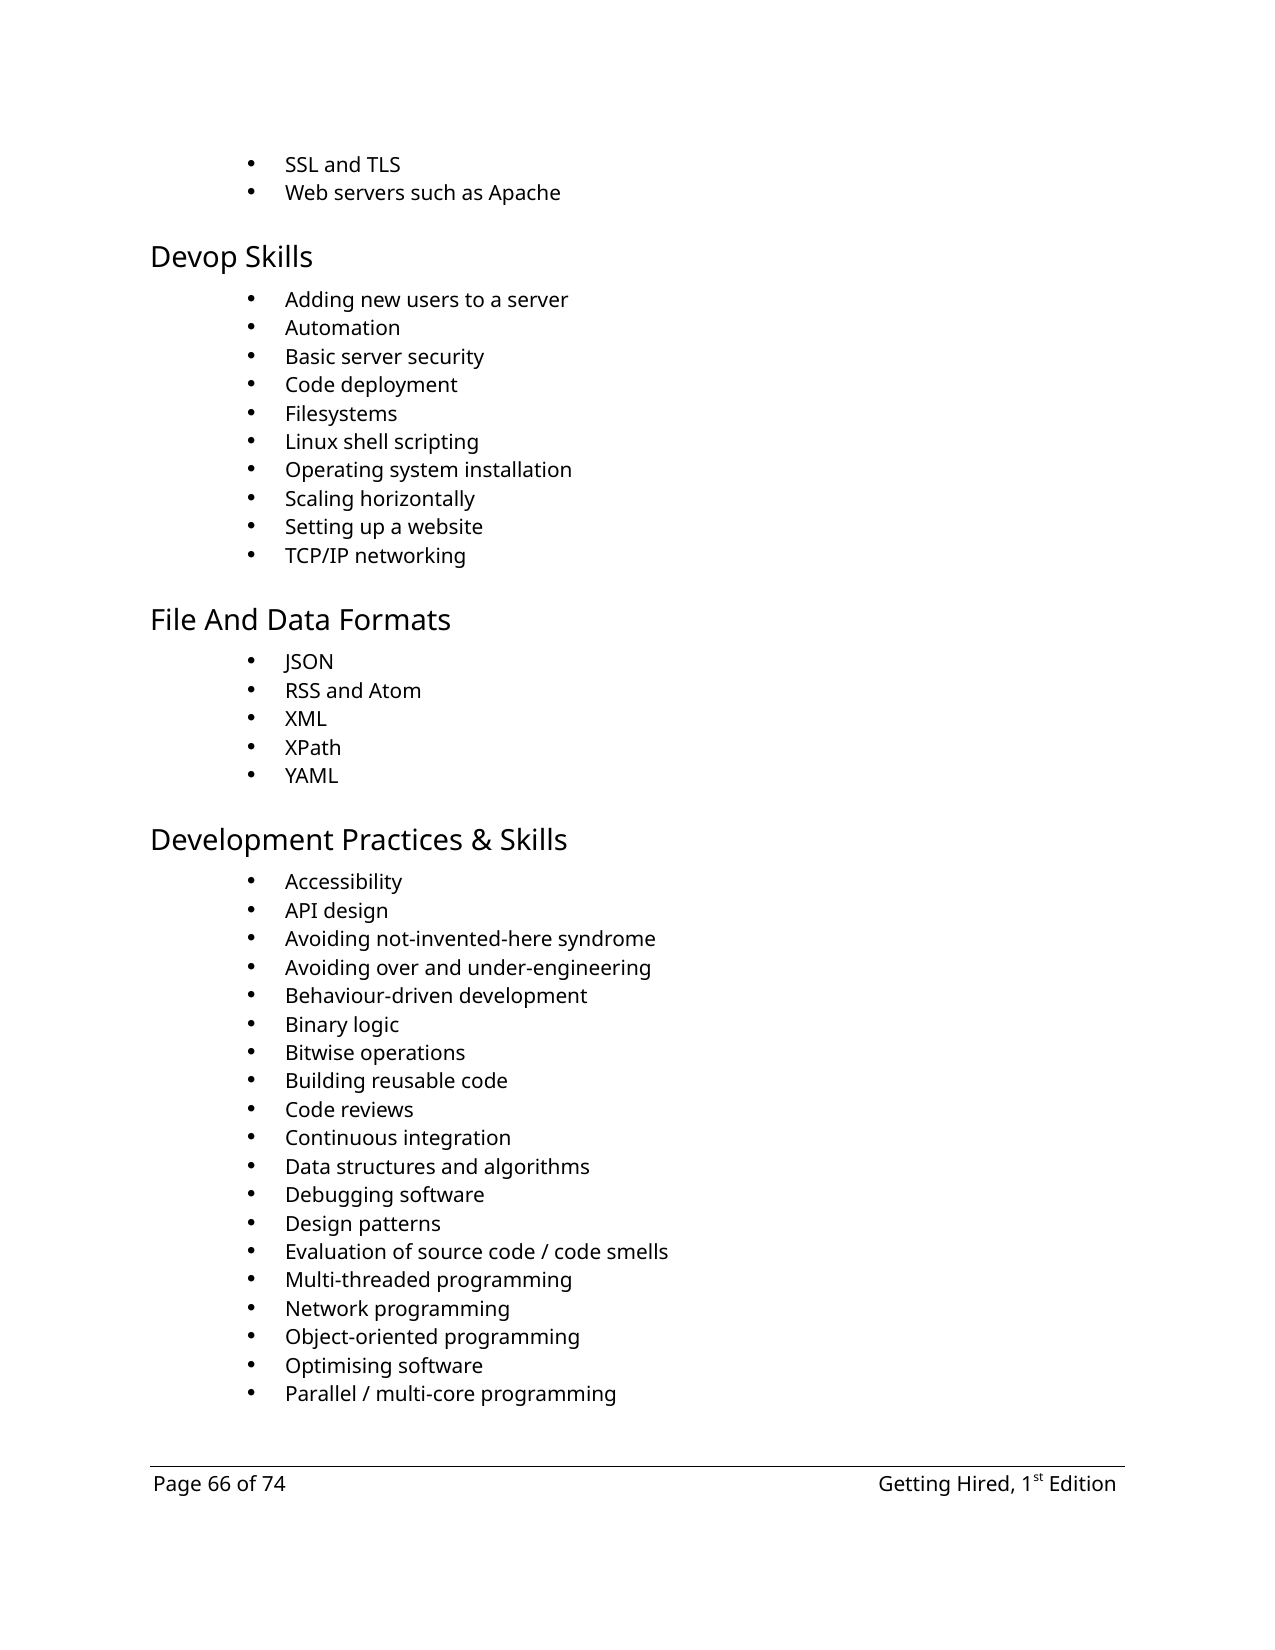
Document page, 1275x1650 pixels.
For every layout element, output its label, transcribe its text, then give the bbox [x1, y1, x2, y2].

list Linux shell scripting [247, 427, 1125, 456]
list Debugging software [247, 1180, 1125, 1209]
list Behaviour-driven development [247, 981, 1125, 1010]
list Multi-threaded programming [247, 1266, 1125, 1294]
list Avoiding over and under-engineering [247, 953, 1125, 981]
list Evaluation of source code / code smells [247, 1237, 1125, 1266]
list Design patterns [247, 1209, 1125, 1237]
list TCP/IP networking [247, 541, 1125, 569]
list API design [247, 896, 1125, 924]
list Parallel / multi-core programming [247, 1379, 1125, 1408]
list Basic server security [247, 342, 1125, 370]
list Adding new users to a server [247, 285, 1125, 313]
list Code reviews [247, 1095, 1125, 1123]
list Optimising software [247, 1351, 1125, 1379]
list Accessibility [247, 867, 1125, 896]
list Building reusable code [247, 1067, 1125, 1095]
list Object-oriented programming [247, 1322, 1125, 1351]
list RSS and Atom [247, 676, 1125, 704]
list YAML [247, 761, 1125, 789]
list Filesystems [247, 399, 1125, 427]
list Code deployment [247, 370, 1125, 399]
list Setting up a website [247, 512, 1125, 541]
list Network programming [247, 1294, 1125, 1322]
list XML [247, 704, 1125, 733]
list Avoiding not-invented-here syndrome [247, 924, 1125, 953]
list XPath [247, 733, 1125, 761]
list Binary logic [247, 1010, 1125, 1038]
subtitle Devop Skills [150, 236, 1125, 276]
list Operating system installation [247, 456, 1125, 484]
list JSON [247, 647, 1125, 676]
list SSL and TLS [247, 150, 1125, 178]
list Automation [247, 313, 1125, 342]
subtitle Development Practices & Skills [150, 819, 1125, 859]
subtitle File And Data Formats [150, 599, 1125, 638]
list Bitwise operations [247, 1038, 1125, 1067]
list Scaling horizontally [247, 484, 1125, 512]
list Data structures and algorithms [247, 1152, 1125, 1180]
list Continuous integration [247, 1123, 1125, 1152]
list Web servers such as Apache [247, 178, 1125, 207]
